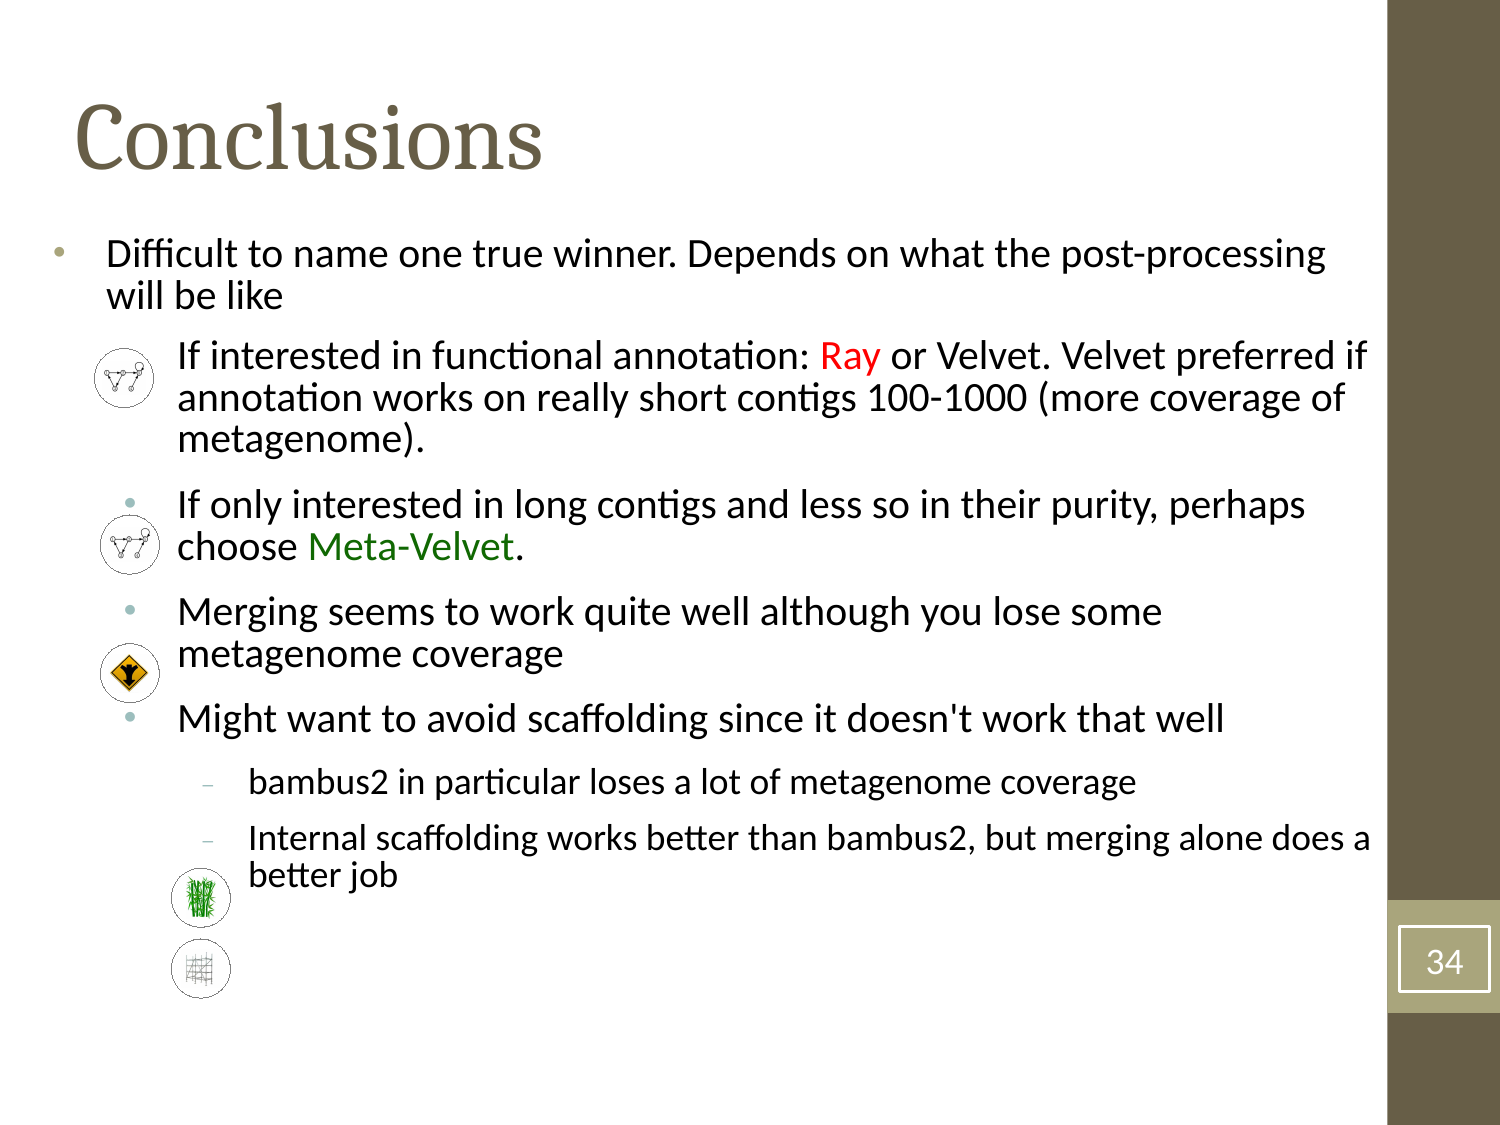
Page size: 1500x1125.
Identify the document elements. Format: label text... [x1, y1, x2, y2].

text_box [94, 348, 154, 408]
text_box [171, 938, 231, 999]
list Difficult to name one true winner. Depends on what the post-processing will be like If interested in functional annotation: Ray or Velvet. Velvet preferred if annotation works on really short contigs 100-1000 (more coverage of metagenome). If only interested in long contigs and less so in their purity, perhaps choose Meta-Velvet. Merging seems to work quite well although you lose some metagenome coverage Might want to avoid scaffolding since it doesn't work that well bambus2 in particular loses a lot of metagenome coverage Internal scaffolding works better than bambus2, but merging alone does a better job [35, 236, 1382, 1063]
title Conclusions [75, 82, 1326, 195]
text_box [100, 643, 160, 703]
picture [181, 949, 220, 988]
picture [108, 654, 151, 693]
text_box [100, 514, 160, 575]
text_box [171, 868, 231, 928]
picture [102, 361, 146, 395]
picture [186, 876, 216, 919]
picture [108, 527, 152, 562]
